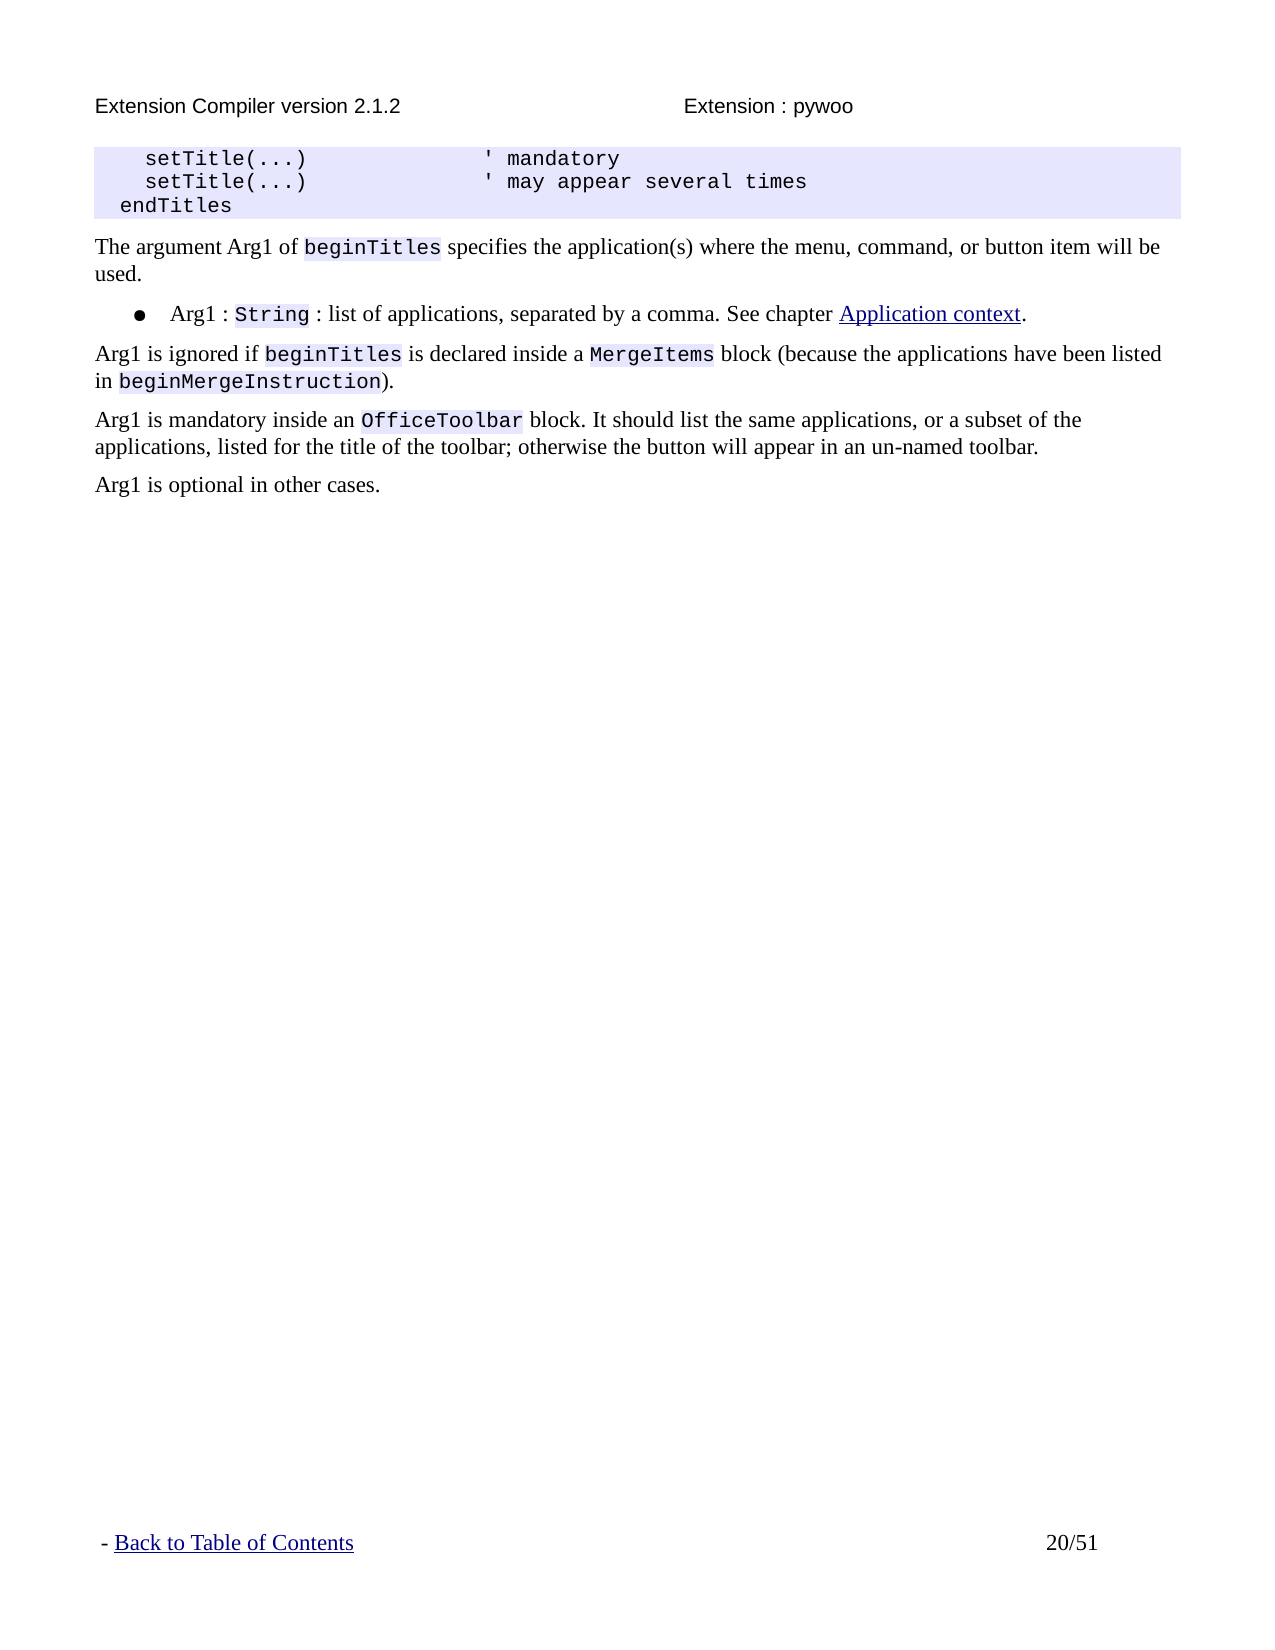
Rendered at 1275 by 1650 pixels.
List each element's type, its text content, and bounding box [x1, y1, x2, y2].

text endTitles [94, 195, 1181, 219]
text Arg1 is mandatory inside an OfficeToolbar block. It should list the same applications, or a subset of the applications, listed for the title of the toolbar; otherwise the button will appear in an un-named toolbar. [94, 407, 1181, 459]
list Arg1 : String : list of applications, separated by a comma. See chapter Application context. [132, 301, 1181, 328]
text setTitle(...) ' may appear several times [94, 171, 1181, 195]
text Arg1 is ignored if beginTitles is declared inside a MergeItems block (because the applications have been listed in beginMergeInstruction). [94, 341, 1181, 394]
text The argument Arg1 of beginTitles specifies the application(s) where the menu, command, or button item will be used. [94, 234, 1181, 286]
text setTitle(...) ' mandatory [94, 147, 1181, 171]
text Arg1 is optional in other cases. [94, 472, 1181, 497]
